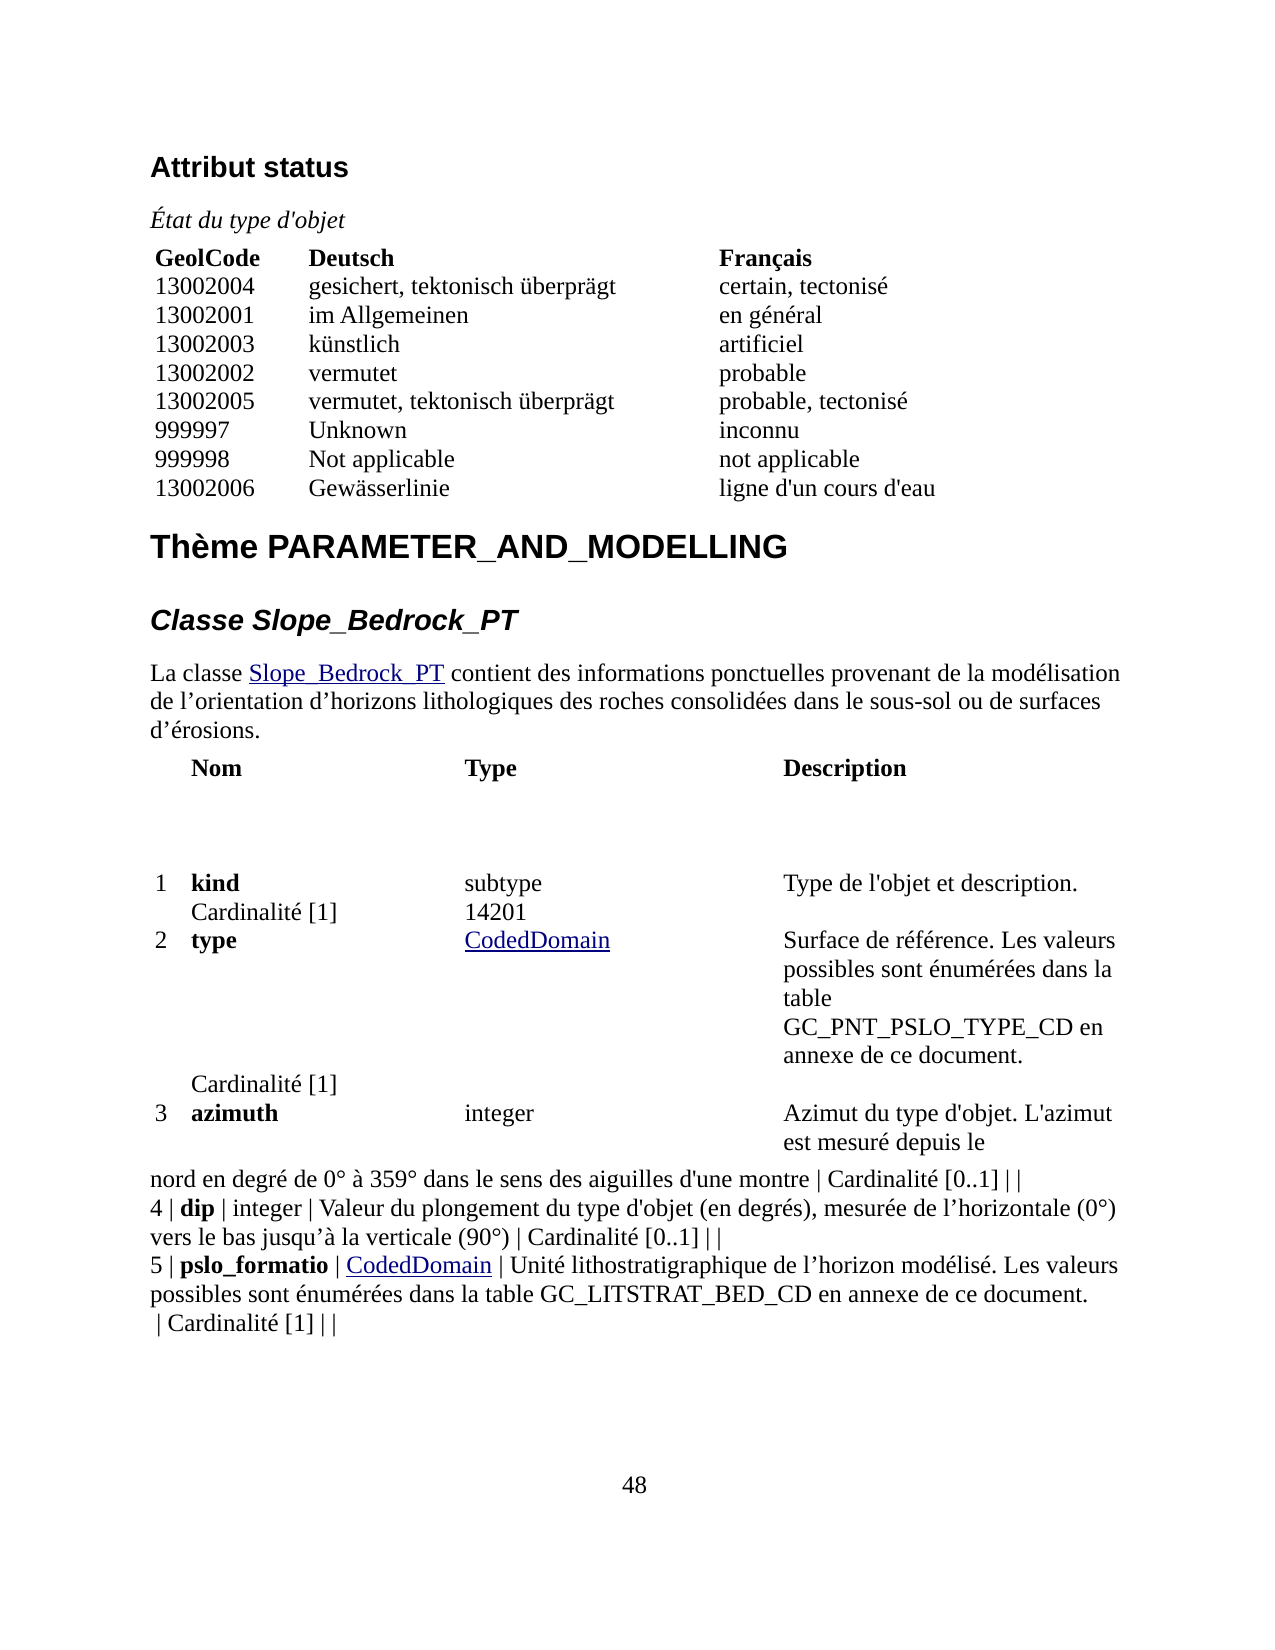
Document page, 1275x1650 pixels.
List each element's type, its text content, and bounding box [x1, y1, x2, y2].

table_cell 3 [150, 1098, 186, 1155]
table_cell Surface de référence. Les valeurs possibles sont énumérées dans la table GC_PNT_PSLO_TYPE_CD en annexe de ce document. [779, 925, 1125, 1069]
table_cell probable [714, 358, 1125, 386]
table_cell 13002006 [150, 473, 304, 501]
table_cell 14201 [460, 897, 779, 925]
table_cell [779, 897, 1125, 925]
table_cell Azimut du type d'objet. L'azimut est mesuré depuis le [779, 1098, 1125, 1155]
subtitle Classe Slope_Bedrock_PT [150, 603, 1125, 636]
table_cell integer [460, 1098, 779, 1155]
table_header Deutsch [304, 243, 714, 271]
table_cell [150, 897, 186, 925]
table_cell inconnu [714, 415, 1125, 444]
table_cell 999998 [150, 444, 304, 473]
table_cell certain, tectonisé [714, 271, 1125, 300]
table_cell Not applicable [304, 444, 714, 473]
table_cell type [186, 925, 460, 1069]
table_cell vermutet, tektonisch überprägt [304, 386, 714, 415]
subtitle Attribut status [150, 150, 1125, 183]
table_header Description [779, 753, 1125, 868]
table_cell Type de l'objet et description. [779, 868, 1125, 897]
table_cell vermutet [304, 358, 714, 386]
table_cell 13002001 [150, 300, 304, 329]
table_cell kind [186, 868, 460, 897]
table_cell gesichert, tektonisch überprägt [304, 271, 714, 300]
table_cell Unknown [304, 415, 714, 444]
table_cell not applicable [714, 444, 1125, 473]
table_cell künstlich [304, 329, 714, 358]
subtitle Thème PARAMETER_AND_MODELLING [150, 526, 1125, 565]
text État du type d'objet [150, 205, 1125, 234]
table_cell ligne d'un cours d'eau [714, 473, 1125, 501]
table_cell 13002005 [150, 386, 304, 415]
table_cell [779, 1069, 1125, 1098]
table_cell 13002004 [150, 271, 304, 300]
table_cell 2 [150, 925, 186, 1069]
table_cell 13002002 [150, 358, 304, 386]
table_cell CodedDomain [460, 925, 779, 1069]
table_cell Cardinalité [1] [186, 1069, 460, 1098]
table_header Type [460, 753, 779, 868]
table_header Nom [186, 753, 460, 868]
table_header GeolCode [150, 243, 304, 271]
table_cell [460, 1069, 779, 1098]
table_cell 13002003 [150, 329, 304, 358]
table_cell 999997 [150, 415, 304, 444]
table_cell Cardinalité [1] [186, 897, 460, 925]
table_cell Gewässerlinie [304, 473, 714, 501]
table_cell azimuth [186, 1098, 460, 1155]
table_cell artificiel [714, 329, 1125, 358]
table_cell [150, 1069, 186, 1098]
table_header Français [714, 243, 1125, 271]
table_cell subtype [460, 868, 779, 897]
table_cell 1 [150, 868, 186, 897]
text nord en degré de 0° à 359° dans le sens des aiguilles d'une montre | Cardinalité [0..1] | | 4 | dip | integer | Valeur du plongement du type d'objet (en degrés), mesurée de l’horizontale (0°) vers le bas jusqu’à la verticale (90°) | Cardinalité [0..1] | | 5 | pslo_formatio | CodedDomain | Unité lithostratigraphique de l’horizon modélisé. Les valeurs possibles sont énumérées dans la table GC_LITSTRAT_BED_CD en annexe de ce document. | Cardinalité [1] | | [150, 1164, 1125, 1337]
table_cell en général [714, 300, 1125, 329]
text La classe Slope_Bedrock_PT contient des informations ponctuelles provenant de la modélisation de l’orientation d’horizons lithologiques des roches consolidées dans le sous-sol ou de surfaces d’érosions. [150, 658, 1125, 744]
table_cell probable, tectonisé [714, 386, 1125, 415]
table_header [150, 753, 186, 868]
table_cell im Allgemeinen [304, 300, 714, 329]
